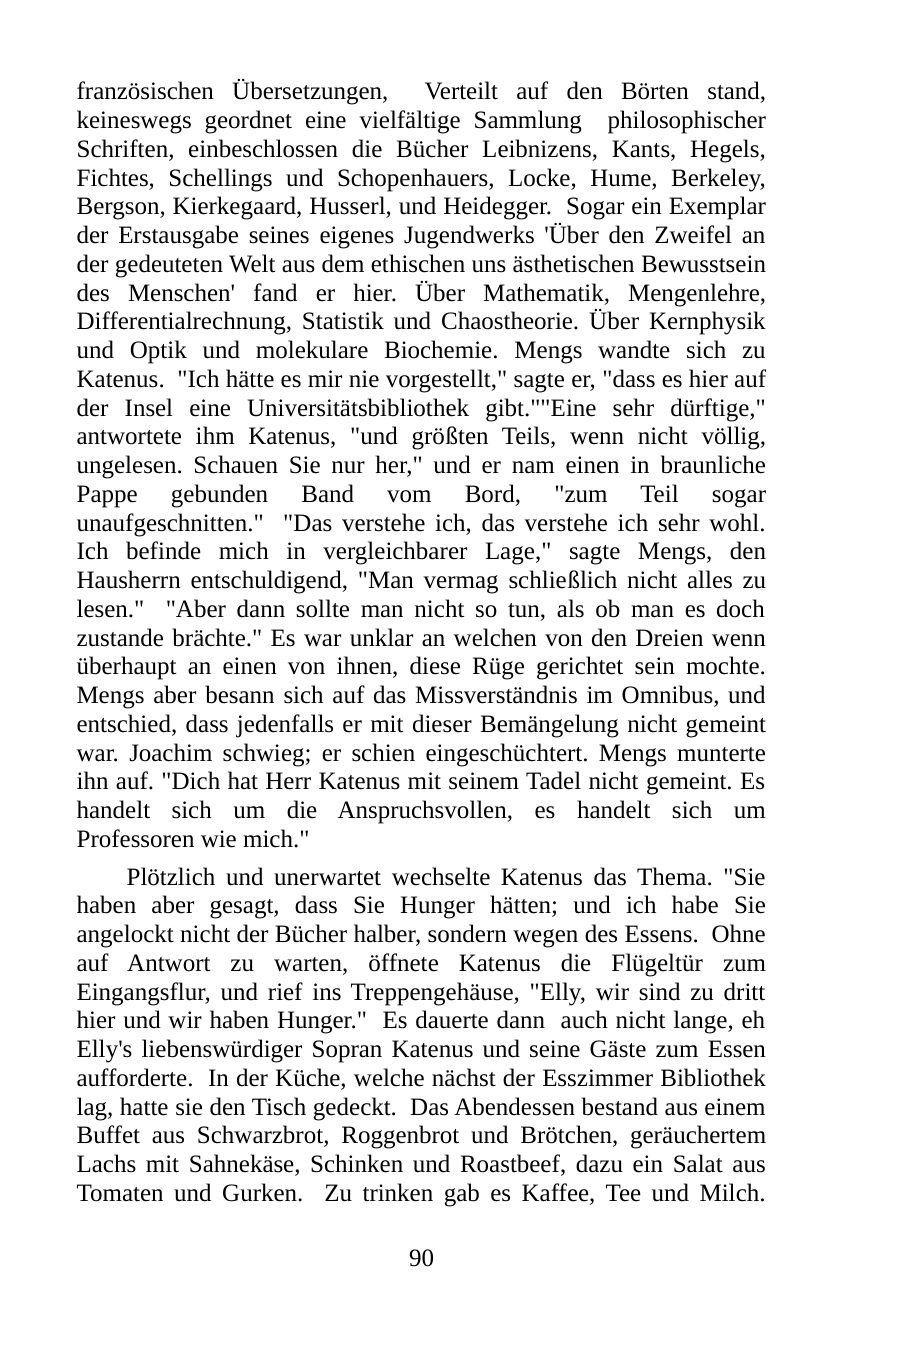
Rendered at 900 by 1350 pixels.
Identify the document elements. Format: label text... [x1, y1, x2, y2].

text französischen Übersetzungen, Verteilt auf den Börten stand, keineswegs geordnet eine vielfältige Sammlung philosophischer Schriften, einbeschlossen die Bücher Leibnizens, Kants, Hegels, Fichtes, Schellings und Schopenhauers, Locke, Hume, Berkeley, Bergson, Kierkegaard, Husserl, und Heidegger. Sogar ein Exemplar der Erstausgabe seines eigenes Jugendwerks 'Über den Zweifel an der gedeuteten Welt aus dem ethischen uns ästhetischen Bewusstsein des Menschen' fand er hier. Über Mathematik, Mengenlehre, Differentialrechnung, Statistik und Chaostheorie. Über Kernphysik und Optik und molekulare Biochemie. Mengs wandte sich zu Katenus. "Ich hätte es mir nie vorgestellt," sagte er, "dass es hier auf der Insel eine Universitätsbibliothek gibt.""Eine sehr dürftige," antwortete ihm Katenus, "und größten Teils, wenn nicht völlig, ungelesen. Schauen Sie nur her," und er nam einen in braunliche Pappe gebunden Band vom Bord, "zum Teil sogar unaufgeschnitten." "Das verstehe ich, das verstehe ich sehr wohl. Ich befinde mich in vergleichbarer Lage," sagte Mengs, den Hausherrn entschuldigend, "Man vermag schließlich nicht alles zu lesen." "Aber dann sollte man nicht so tun, als ob man es doch zustande brächte." Es war unklar an welchen von den Dreien wenn überhaupt an einen von ihnen, diese Rüge gerichtet sein mochte. Mengs aber besann sich auf das Missverständnis im Omnibus, und entschied, dass jedenfalls er mit dieser Bemängelung nicht gemeint war. Joachim schwieg; er schien eingeschüchtert. Mengs munterte ihn auf. "Dich hat Herr Katenus mit seinem Tadel nicht gemeint. Es handelt sich um die Anspruchsvollen, es handelt sich um Professoren wie mich." [76, 76, 766, 853]
text Plötzlich und unerwartet wechselte Katenus das Thema. "Sie haben aber gesagt, dass Sie Hunger hätten; und ich habe Sie angelockt nicht der Bücher halber, sondern wegen des Essens. Ohne auf Antwort zu warten, öffnete Katenus die Flügeltür zum Eingangsflur, und rief ins Treppengehäuse, "Elly, wir sind zu dritt hier und wir haben Hunger." Es dauerte dann auch nicht lange, eh Elly's liebenswürdiger Sopran Katenus und seine Gäste zum Essen aufforderte. In der Küche, welche nächst der Esszimmer Bibliothek lag, hatte sie den Tisch gedeckt. Das Abendessen bestand aus einem Buffet aus Schwarzbrot, Roggenbrot und Brötchen, geräuchertem Lachs mit Sahnekäse, Schinken und Roastbeef, dazu ein Salat aus Tomaten und Gurken. Zu trinken gab es Kaffee, Tee und Milch. [76, 862, 766, 1207]
